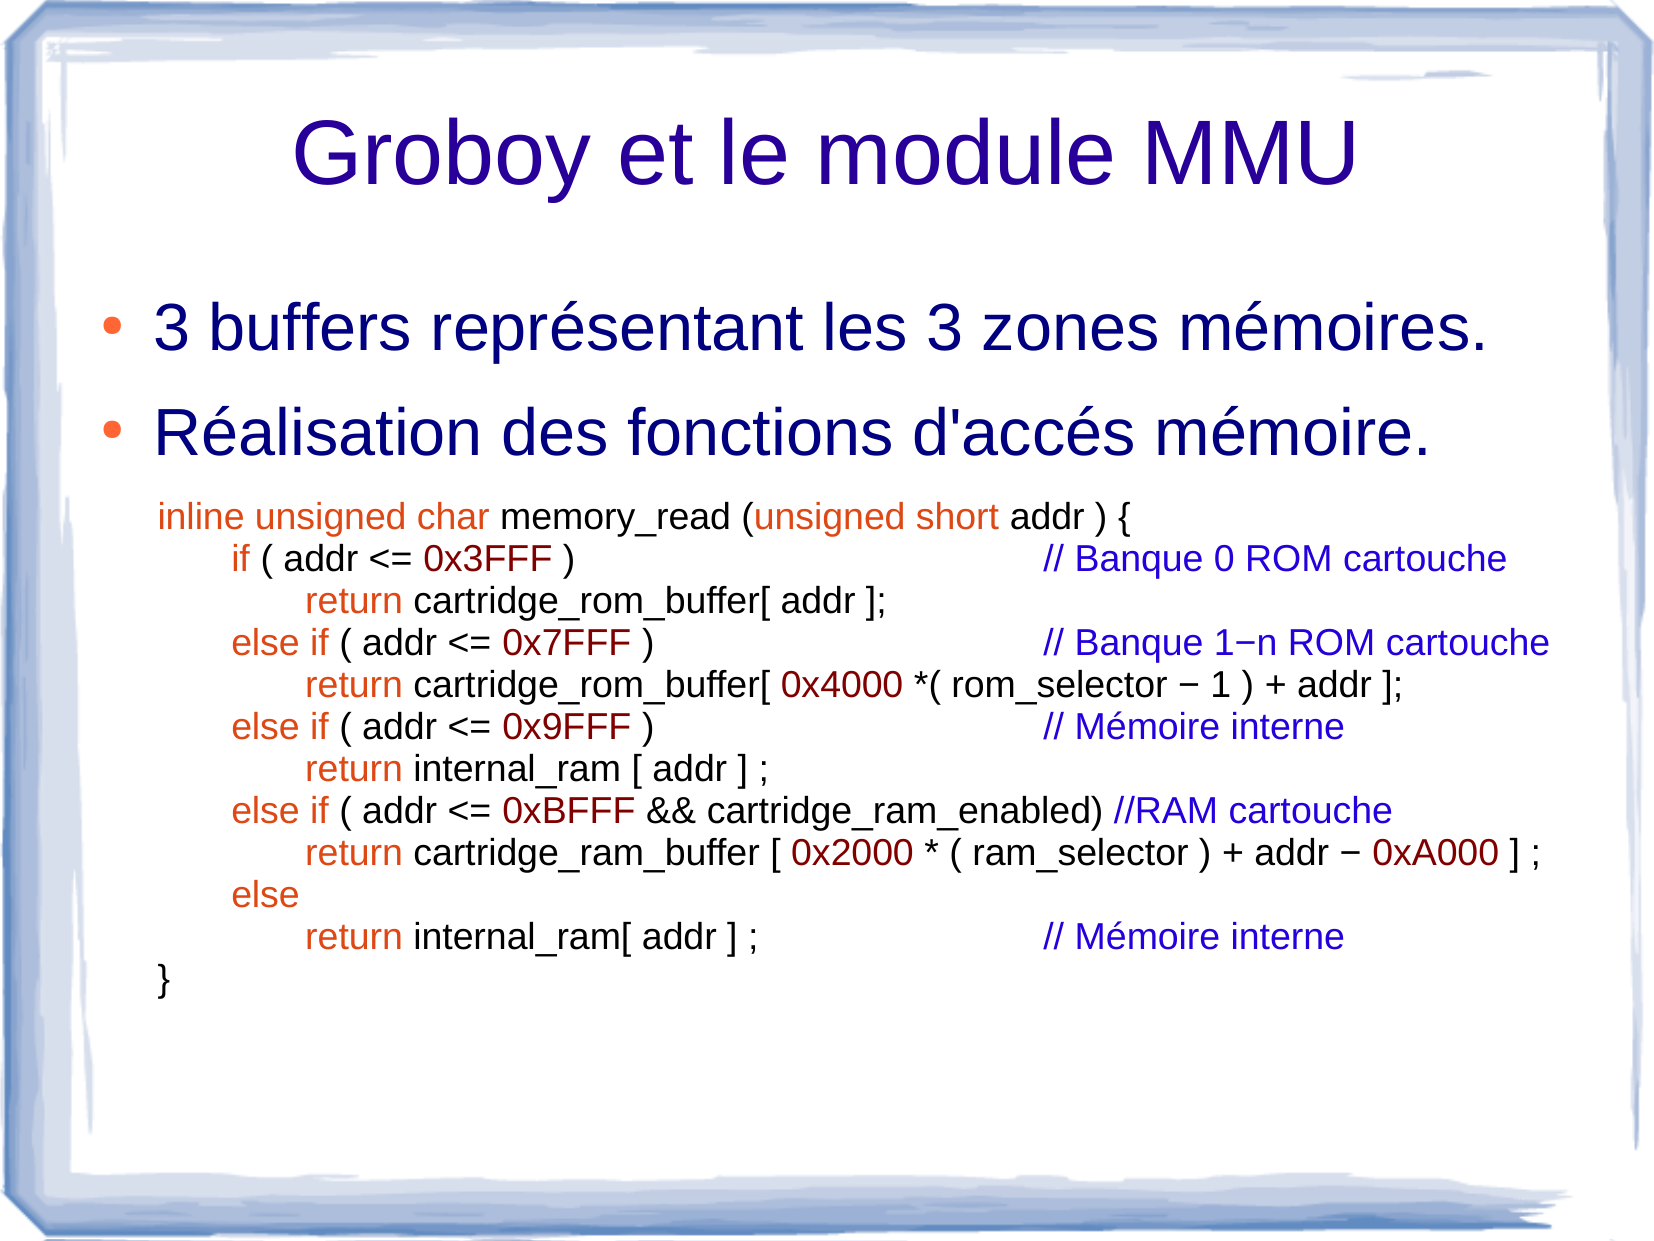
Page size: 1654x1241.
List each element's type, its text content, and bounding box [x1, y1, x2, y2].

text_box inline unsigned char memory_read (unsigned short addr ) { if ( addr <= 0x3FFF ) // Banque 0 ROM cartouche return cartridge_rom_buffer[ addr ]; else if ( addr <= 0x7FFF ) // Banque 1−n ROM cartouche return cartridge_rom_buffer[ 0x4000 *( rom_selector − 1 ) + addr ]; else if ( addr <= 0x9FFF ) // Mémoire interne return internal_ram [ addr ] ; else if ( addr <= 0xBFFF && cartridge_ram_enabled) //RAM cartouche return cartridge_ram_buffer [ 0x2000 * ( ram_selector ) + addr − 0xA000 ] ; else return internal_ram[ addr ] ; // Mémoire interne } [142, 487, 1566, 1049]
picture [0, 0, 1654, 1241]
list 3 buffers représentant les 3 zones mémoires. Réalisation des fonctions d'accés mémoire. [82, 290, 1538, 1010]
title Groboy et le module MMU [82, 49, 1571, 257]
